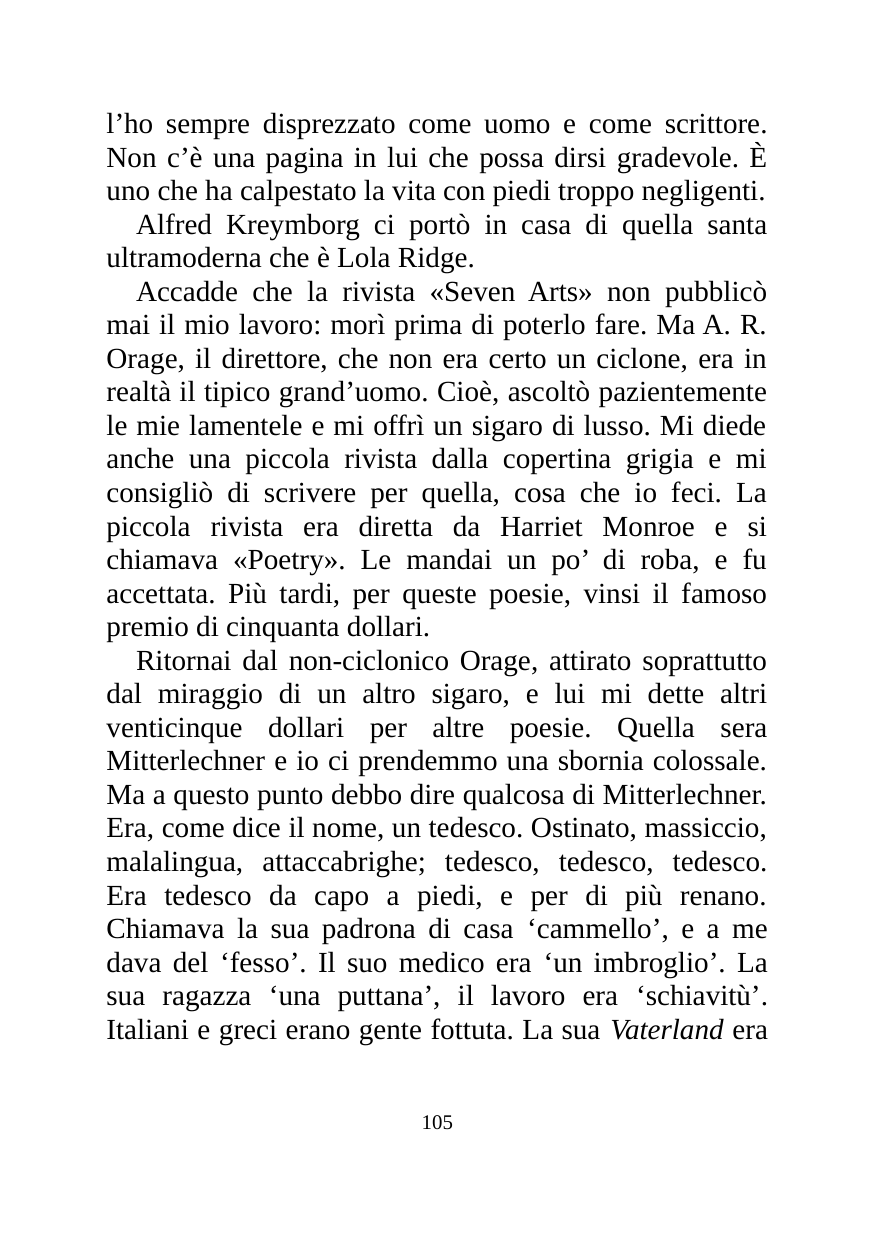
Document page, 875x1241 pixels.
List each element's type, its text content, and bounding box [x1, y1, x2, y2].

text Ritornai dal non-ciclonico Orage, attirato soprattutto dal miraggio di un altro sigaro, e lui mi dette altri venticinque dollari per altre poesie. Quella sera Mitterlechner e io ci prendemmo una sbornia colossale. Ma a questo punto debbo dire qualcosa di Mitterlechner. Era, come dice il nome, un tedesco. Ostinato, massiccio, malalingua, attaccabrighe; tedesco, tedesco, tedesco. Era tedesco da capo a piedi, e per di più renano. Chiamava la sua padrona di casa ‘cammello’, e a me dava del ‘fesso’. Il suo medico era ‘un imbroglio’. La sua ragazza ‘una puttana’, il lavoro era ‘schiavitù’. Italiani e greci erano gente fottuta. La sua Vaterland era [106, 643, 768, 1045]
text Alfred Kreymborg ci portò in casa di quella santa ultramoderna che è Lola Ridge. [106, 207, 768, 274]
text l’ho sempre disprezzato come uomo e come scrittore. Non c’è una pagina in lui che possa dirsi gradevole. È uno che ha calpestato la vita con piedi troppo negligenti. [106, 106, 768, 207]
text Accadde che la rivista «Seven Arts» non pubblicò mai il mio lavoro: morì prima di poterlo fare. Ma A. R. Orage, il direttore, che non era certo un ciclone, era in realtà il tipico grand’uomo. Cioè, ascoltò pazientemente le mie lamentele e mi offrì un sigaro di lusso. Mi diede anche una piccola rivista dalla copertina grigia e mi consigliò di scrivere per quella, cosa che io feci. La piccola rivista era diretta da Harriet Monroe e si chiamava «Poetry». Le mandai un po’ di roba, e fu accettata. Più tardi, per queste poesie, vinsi il famoso premio di cinquanta dollari. [106, 274, 768, 643]
